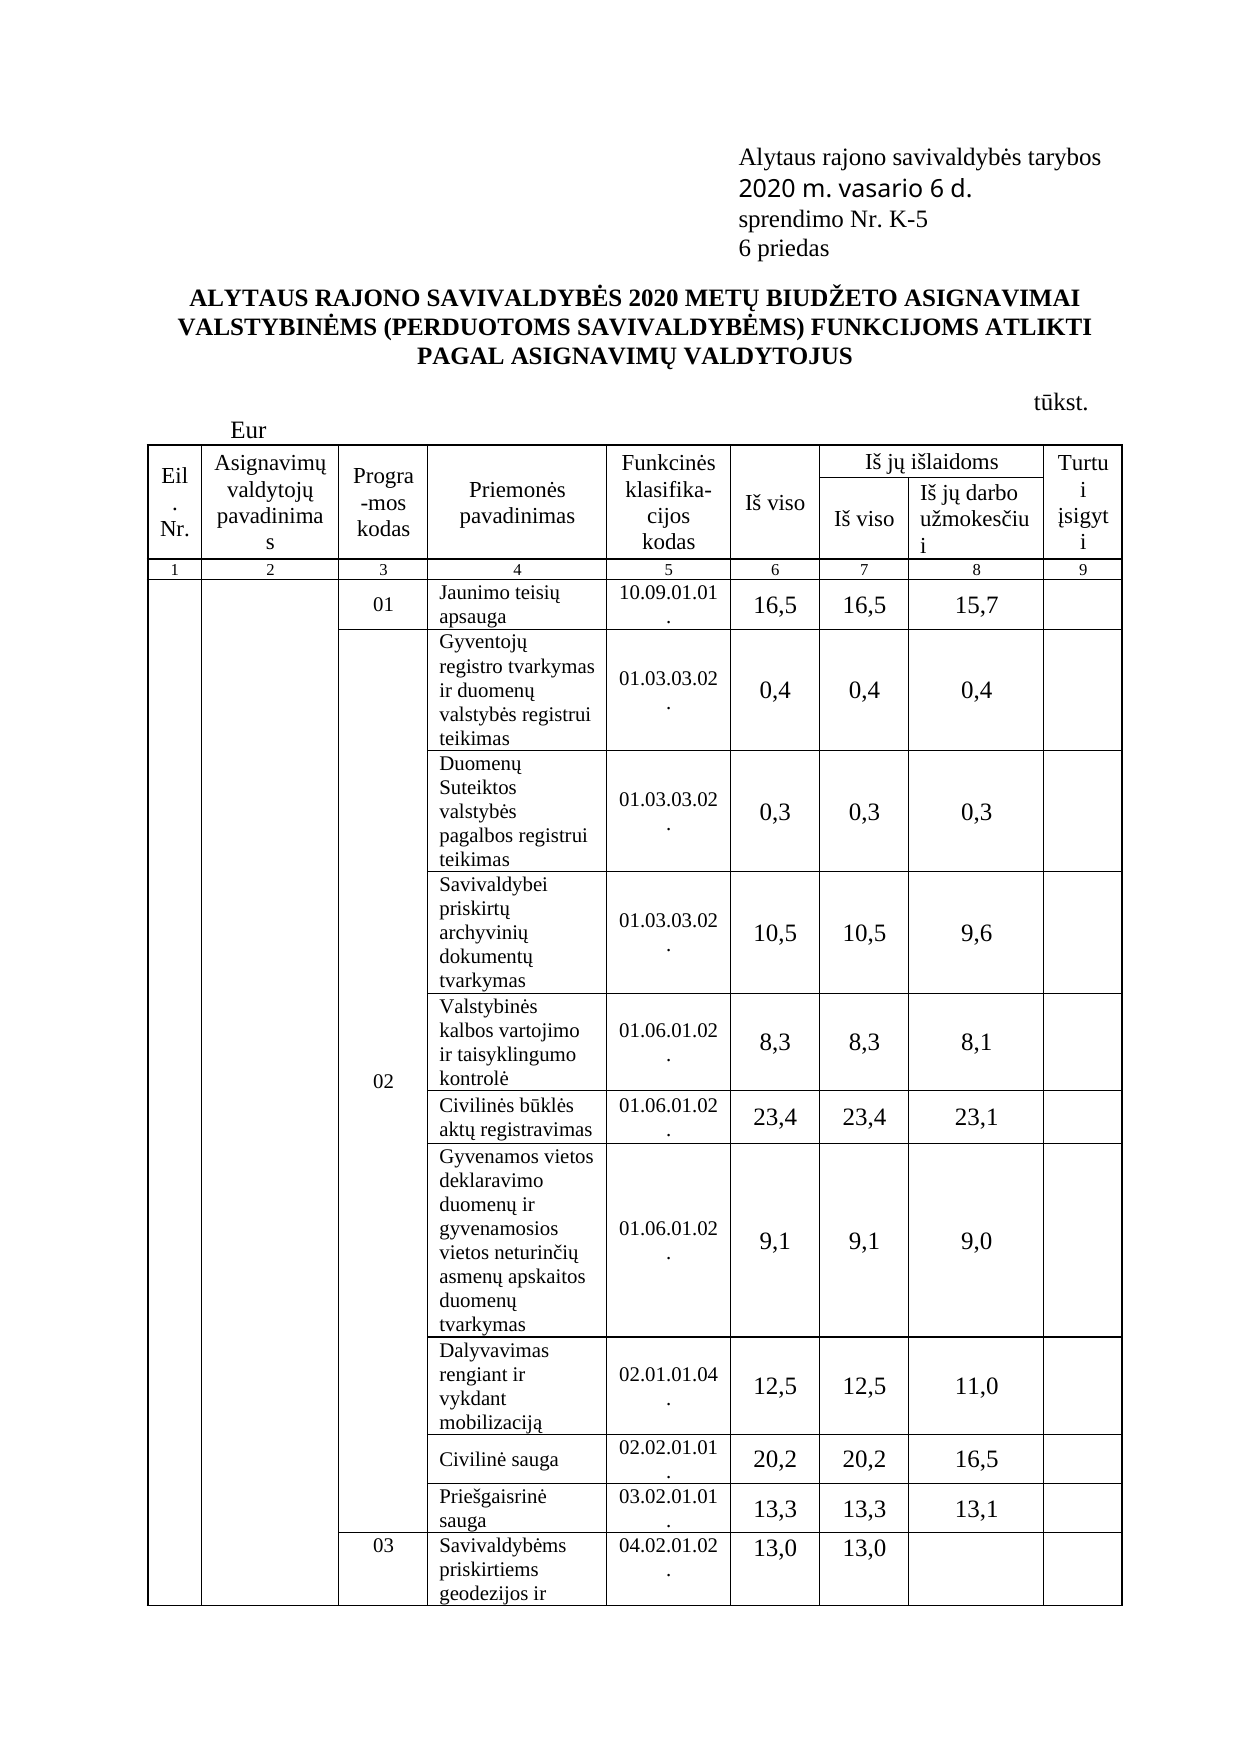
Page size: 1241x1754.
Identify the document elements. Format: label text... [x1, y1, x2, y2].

table_cell 9,1 [820, 1144, 908, 1336]
table_cell 12,5 [820, 1338, 908, 1434]
table_cell 01.03.03.02. [607, 751, 730, 871]
table_cell 9 [1044, 560, 1121, 579]
table_cell 8,3 [820, 994, 908, 1090]
table_cell 01.06.01.02. [607, 1144, 730, 1336]
table_cell 10,5 [820, 872, 908, 992]
table_cell Dalyvavimas rengiant ir vykdant mobilizaciją [428, 1338, 606, 1434]
table_cell 13,3 [820, 1484, 908, 1532]
table_cell 12,5 [731, 1338, 819, 1434]
table_header Funkcinės klasifika-cijos kodas [607, 446, 730, 558]
text Alytaus rajono savivaldybės tarybos [738, 142, 1122, 170]
table_cell 13,1 [909, 1484, 1043, 1532]
table_cell 16,5 [731, 580, 819, 628]
table_cell Valstybinės kalbos vartojimo ir taisyklingumo kontrolė [428, 994, 606, 1090]
table_cell 7 [820, 560, 908, 579]
table_cell [1044, 1533, 1121, 1605]
table_cell 1 [149, 560, 201, 579]
table_cell 23,1 [909, 1091, 1043, 1143]
table_cell [202, 580, 338, 1605]
table_cell 20,2 [820, 1435, 908, 1483]
table_header Asignavimų valdytojų pavadinimas [202, 446, 338, 558]
table_header Iš jų išlaidoms [820, 446, 1043, 477]
table_header Eil. Nr. [149, 446, 201, 558]
table_cell 02.02.01.01. [607, 1435, 730, 1483]
table_cell [149, 580, 201, 1605]
table_cell 23,4 [731, 1091, 819, 1143]
table_cell [1044, 1484, 1121, 1532]
table_cell [1044, 630, 1121, 750]
table_cell Iš viso [820, 478, 908, 558]
table_cell 0,4 [731, 630, 819, 750]
table_cell 4 [428, 560, 606, 579]
table_cell Savivaldybėms priskirtiems geodezijos ir [428, 1533, 606, 1605]
table_cell Savivaldybei priskirtų archyvinių dokumentų tvarkymas [428, 872, 606, 992]
table_header Iš viso [731, 446, 819, 558]
table_cell [1044, 1091, 1121, 1143]
table_header Turtui įsigyti [1044, 446, 1121, 558]
table_cell 15,7 [909, 580, 1043, 628]
table_cell 8,1 [909, 994, 1043, 1090]
text 2020 m. vasario 6 d. [738, 170, 1122, 204]
table_cell 11,0 [909, 1338, 1043, 1434]
table_cell 16,5 [820, 580, 908, 628]
table_cell 13,0 [820, 1533, 908, 1605]
table_cell 10.09.01.01. [607, 580, 730, 628]
table_header Priemonės pavadinimas [428, 446, 606, 558]
table_cell 10,5 [731, 872, 819, 992]
text tūkst. Eur [230, 387, 1122, 444]
table_cell 01.03.03.02. [607, 630, 730, 750]
table_cell 16,5 [909, 1435, 1043, 1483]
text sprendimo Nr. K-5 [738, 204, 1122, 233]
table_cell [1044, 751, 1121, 871]
table_cell 5 [607, 560, 730, 579]
table_cell [1044, 1144, 1121, 1336]
table_cell 2 [202, 560, 338, 579]
table_cell 0,4 [820, 630, 908, 750]
table_cell Duomenų Suteiktos valstybės pagalbos registrui teikimas [428, 751, 606, 871]
table_cell 9,6 [909, 872, 1043, 992]
table_cell 01.06.01.02. [607, 994, 730, 1090]
text 6 priedas [738, 233, 1122, 262]
table_cell 01 [339, 580, 427, 628]
text ALYTAUS RAJONO SAVIVALDYBĖS 2020 METŲ BIUDŽETO ASIGNAVIMAI VALSTYBINĖMS (PERDUOTOMS SAVIVALDYBĖMS) FUNKCIJOMS ATLIKTI PAGAL ASIGNAVIMŲ VALDYTOJUS [148, 283, 1122, 370]
table_cell Priešgaisrinė sauga [428, 1484, 606, 1532]
table_cell Civilinė sauga [428, 1435, 606, 1483]
table_cell Jaunimo teisių apsauga [428, 580, 606, 628]
table_cell 9,1 [731, 1144, 819, 1336]
table_cell 03 [339, 1533, 427, 1605]
table_cell [1044, 580, 1121, 628]
table_cell Gyventojų registro tvarkymas ir duomenų valstybės registrui teikimas [428, 630, 606, 750]
table_cell 23,4 [820, 1091, 908, 1143]
table_cell 3 [339, 560, 427, 579]
table_cell 02 [339, 630, 427, 1532]
table_header Progra-mos kodas [339, 446, 427, 558]
table_cell 0,3 [909, 751, 1043, 871]
table_cell 20,2 [731, 1435, 819, 1483]
table_cell [1044, 1338, 1121, 1434]
table_cell Gyvenamos vietos deklaravimo duomenų ir gyvenamosios vietos neturinčių asmenų apskaitos duomenų tvarkymas [428, 1144, 606, 1336]
table_cell 9,0 [909, 1144, 1043, 1336]
table_cell 04.02.01.02. [607, 1533, 730, 1605]
table_cell [1044, 1435, 1121, 1483]
table_cell [1044, 994, 1121, 1090]
table_cell 8 [909, 560, 1043, 579]
table_cell 0,3 [731, 751, 819, 871]
table_cell 03.02.01.01. [607, 1484, 730, 1532]
table_cell 0,4 [909, 630, 1043, 750]
table_cell 01.06.01.02. [607, 1091, 730, 1143]
table_cell Civilinės būklės aktų registravimas [428, 1091, 606, 1143]
table_cell 01.03.03.02. [607, 872, 730, 992]
table_cell 02.01.01.04. [607, 1338, 730, 1434]
table_cell [909, 1533, 1043, 1605]
table_cell 13,3 [731, 1484, 819, 1532]
table_cell Iš jų darbo užmokesčiui [909, 478, 1043, 558]
table_cell 13,0 [731, 1533, 819, 1605]
table_cell 6 [731, 560, 819, 579]
table_cell [1044, 872, 1121, 992]
table_cell 8,3 [731, 994, 819, 1090]
table_cell 0,3 [820, 751, 908, 871]
